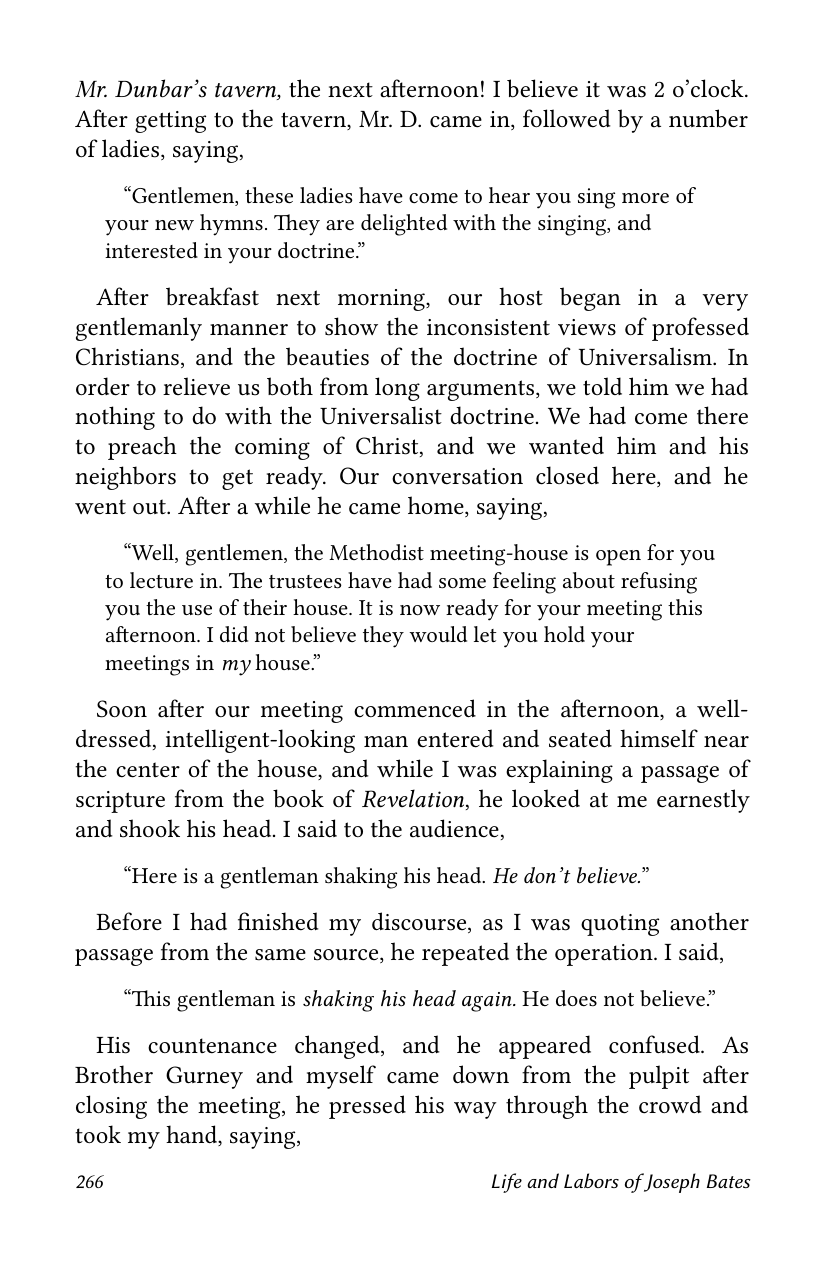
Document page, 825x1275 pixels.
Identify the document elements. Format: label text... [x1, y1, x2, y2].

text “Gentlemen, these ladies have come to hear you sing more of your new hymns. They are delighted with the singing, and interested in your doctrine.” [105, 183, 720, 264]
text “Here is a gentleman shaking his head. He don’t believe.” [105, 863, 720, 889]
text Mr. Dunbar’s tavern, the next afternoon! I believe it was 2 o’clock. After getting to the tavern, Mr. D. came in, followed by a number of ladies, saying, [75, 75, 750, 163]
text Soon after our meeting commenced in the afternoon, a well-dressed, intelligent-looking man entered and seated himself near the center of the house, and while I was explaining a passage of scripture from the book of Revelation, he looked at me earnestly and shook his head. I said to the audience, [75, 695, 750, 843]
text Before I had finished my discourse, as I was quoting another passage from the same source, he repeated the operation. I said, [75, 908, 750, 966]
text His countenance changed, and he appeared confused. As Brother Gurney and myself came down from the pulpit after closing the meeting, he pressed his way through the crowd and took my hand, saying, [75, 1031, 750, 1149]
text “This gentleman is shaking his head again. He does not believe.” [105, 986, 720, 1012]
text After breakfast next morning, our host began in a very gentlemanly manner to show the inconsistent views of professed Christians, and the beauties of the doctrine of Universalism. In order to relieve us both from long arguments, we told him we had nothing to do with the Universalist doctrine. We had come there to preach the coming of Christ, and we wanted him and his neighbors to get ready. Our conversation closed here, and he went out. After a while he came home, saying, [75, 283, 750, 521]
text “Well, gentlemen, the Methodist meeting-house is open for you to lecture in. The trustees have had some feeling about refusing you the use of their house. It is now ready for your meeting this afternoon. I did not believe they would let you hold your meetings in my house.” [105, 540, 720, 676]
